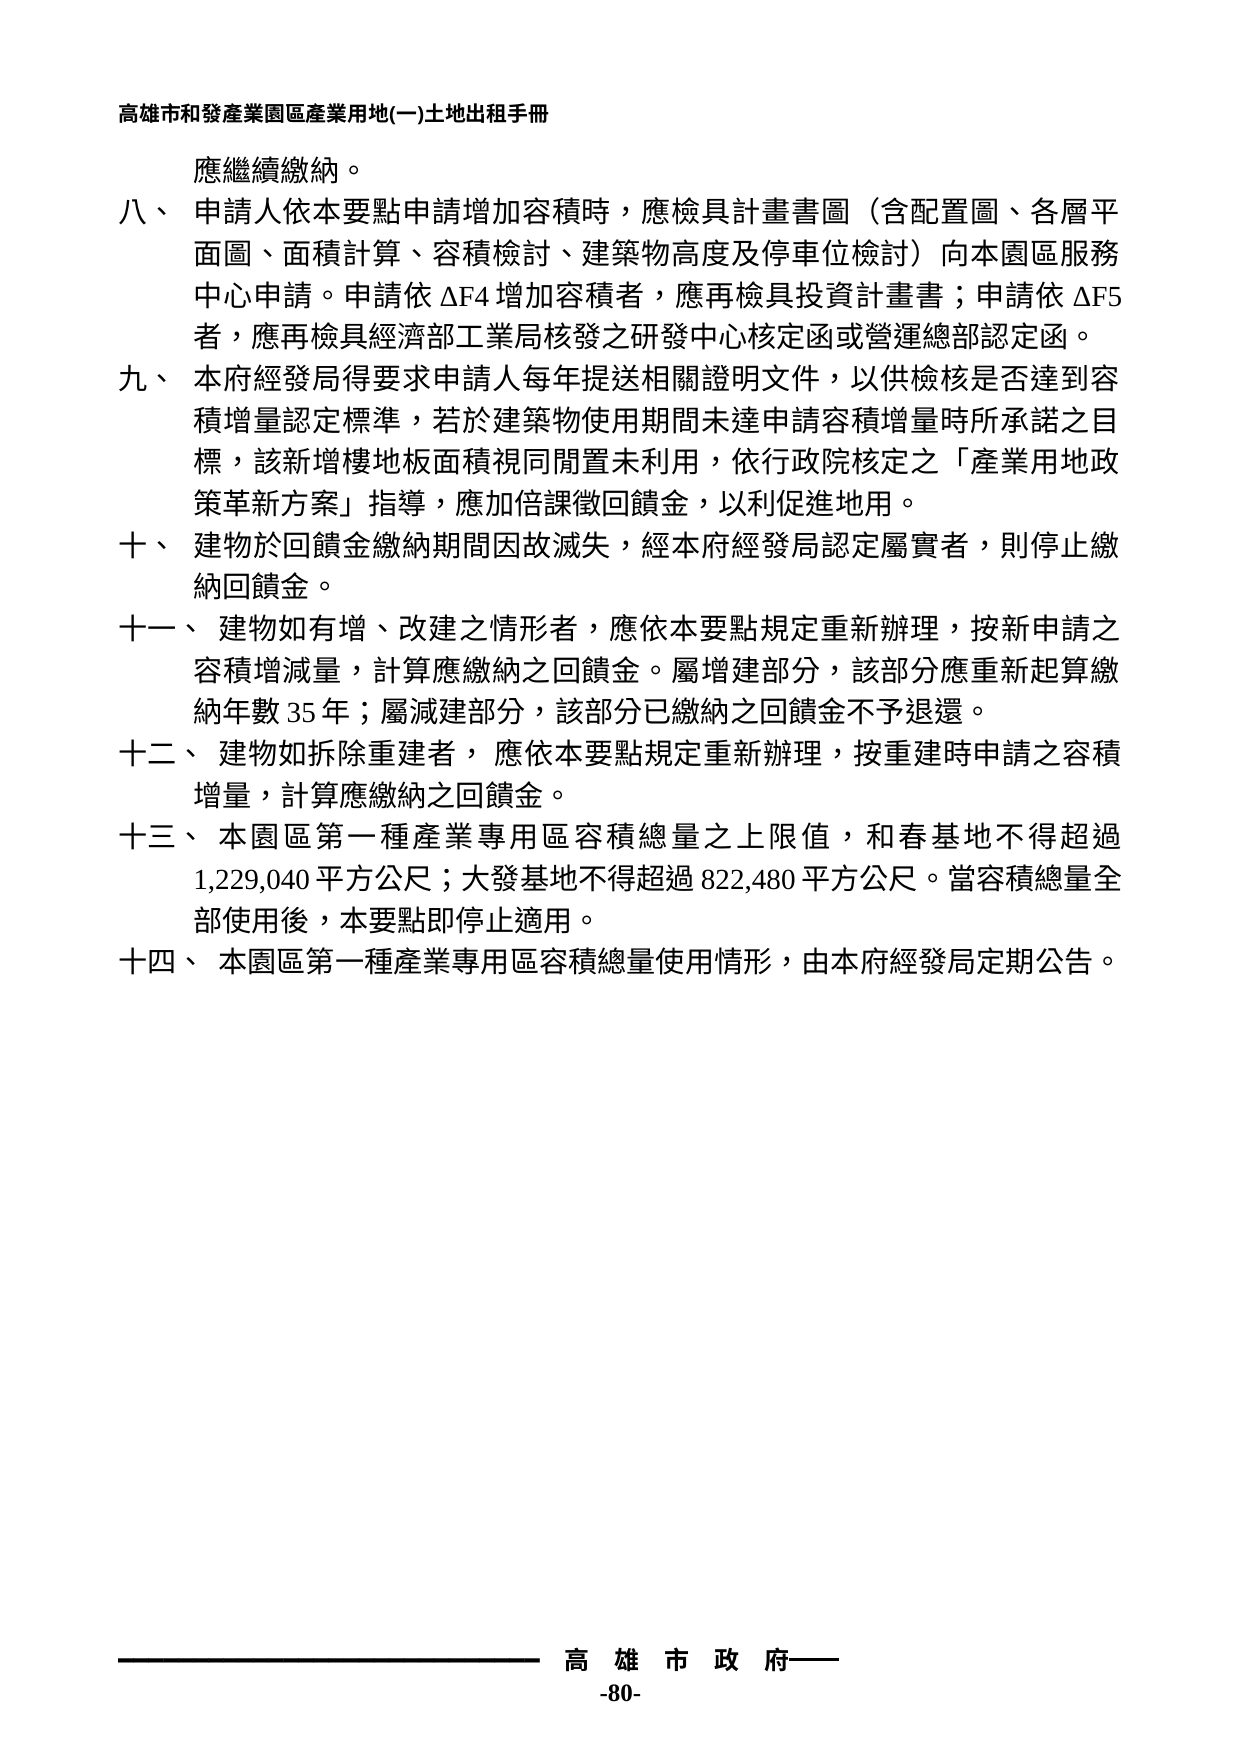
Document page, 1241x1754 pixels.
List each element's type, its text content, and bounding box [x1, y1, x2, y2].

list 本府經發局得要求申請人每年提送相關證明文件，以供檢核是否達到容積增量認定標準，若於建築物使用期間未達申請容積增量時所承諾之目標，該新增樓地板面積視同閒置未利用，依行政院核定之「產業用地政策革新方案」指導，應加倍課徵回饋金，以利促進地用。 [118, 356, 1122, 523]
list 本園區第一種產業專用區容積總量使用情形，由本府經發局定期公告。 [118, 939, 1122, 981]
list 建物如有增、改建之情形者，應依本要點規定重新辦理，按新申請之容積增減量，計算應繳納之回饋金。屬增建部分，該部分應重新起算繳納年數35年；屬減建部分，該部分已繳納之回饋金不予退還。 [118, 606, 1122, 731]
list 本園區第一種產業專用區容積總量之上限值，和春基地不得超過1,229,040平方公尺；大發基地不得超過822,480平方公尺。當容積總量全部使用後，本要點即停止適用。 [118, 814, 1122, 939]
list 建物於回饋金繳納期間因故滅失，經本府經發局認定屬實者，則停止繳納回饋金。 [118, 523, 1122, 606]
list 建物如拆除重建者， 應依本要點規定重新辦理，按重建時申請之容積增量，計算應繳納之回饋金。 [118, 731, 1122, 814]
list 應繼續繳納。 [118, 148, 1122, 189]
list 申請人依本要點申請增加容積時，應檢具計畫書圖（含配置圖、各層平面圖、面積計算、容積檢討、建築物高度及停車位檢討）向本園區服務中心申請。申請依ΔF4增加容積者，應再檢具投資計畫書；申請依ΔF5者，應再檢具經濟部工業局核發之研發中心核定函或營運總部認定函。 [118, 189, 1122, 356]
